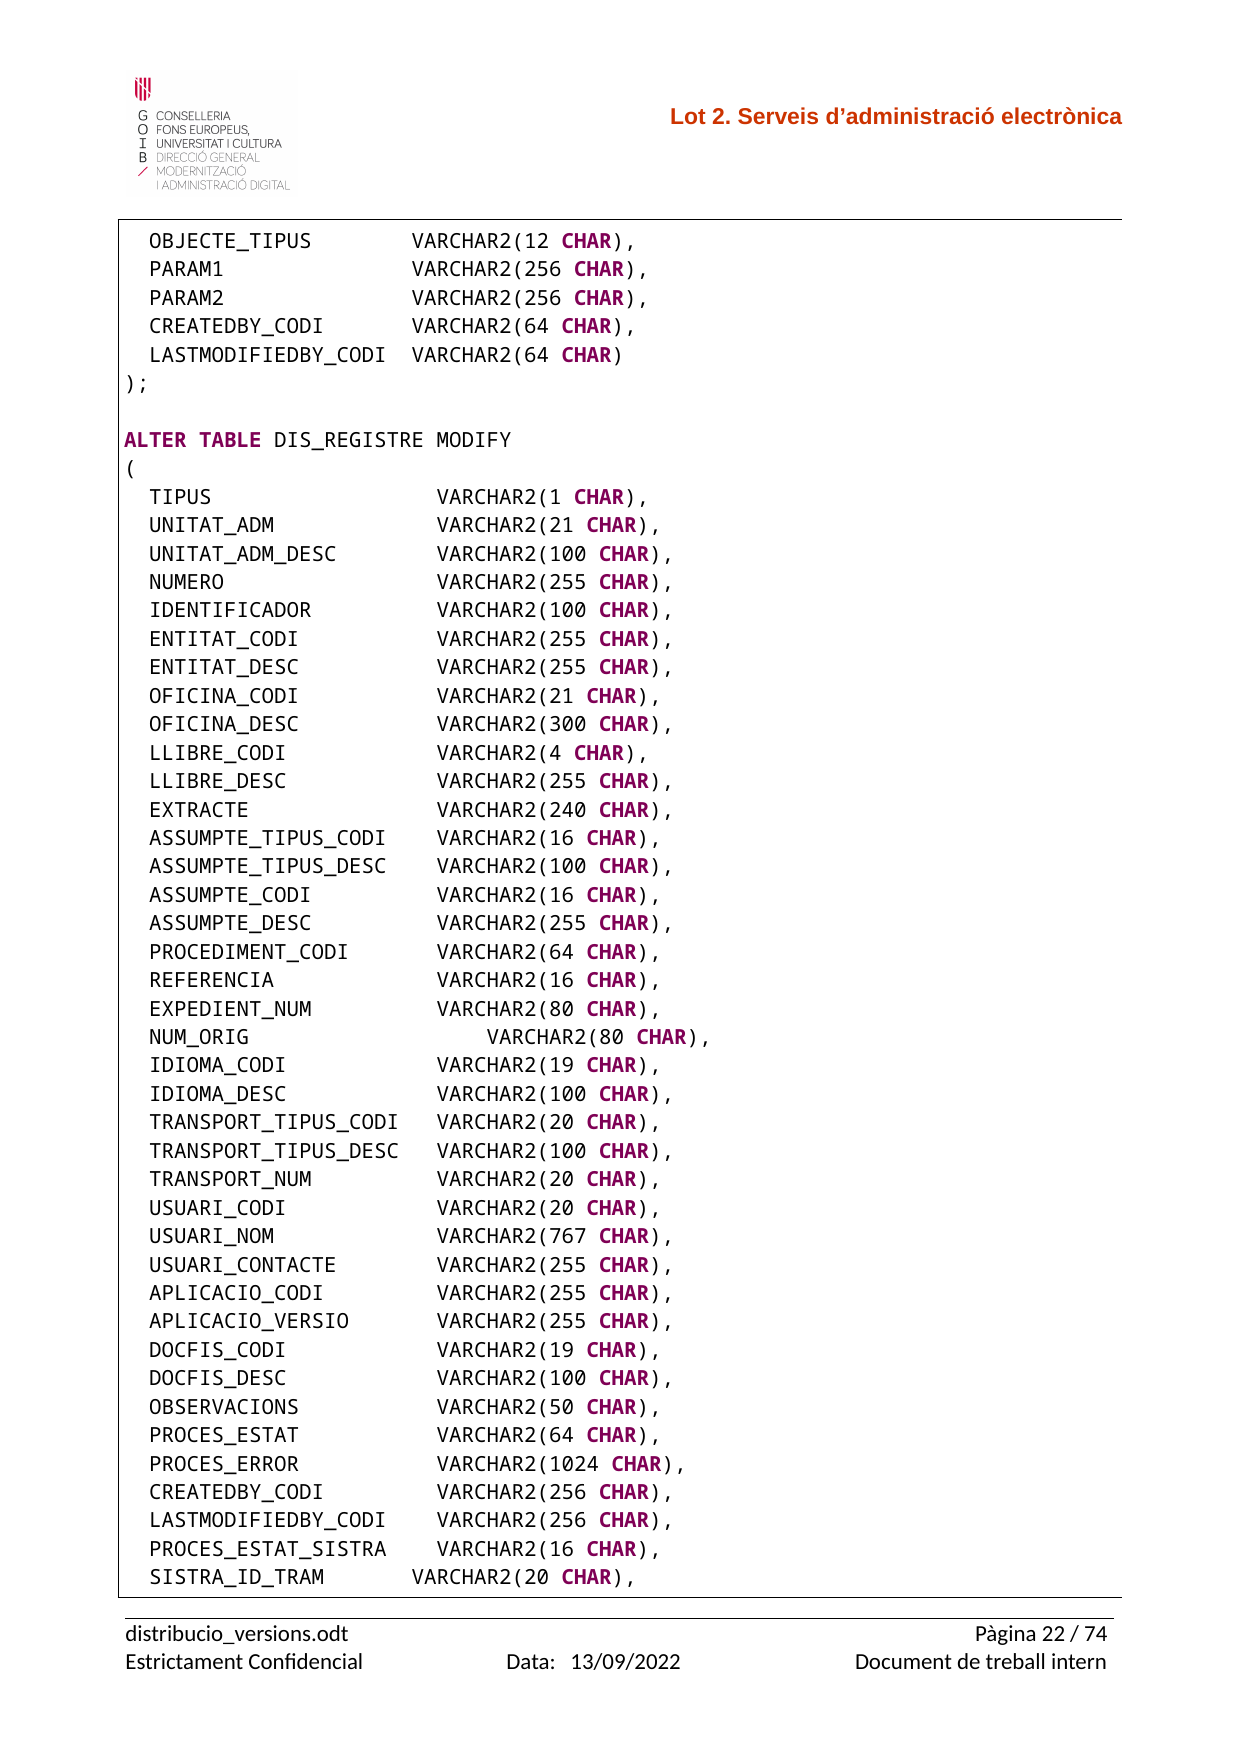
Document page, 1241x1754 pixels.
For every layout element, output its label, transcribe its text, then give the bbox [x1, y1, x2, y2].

picture [126, 70, 299, 197]
table_header OBJECTE_TIPUS VARCHAR2(12 CHAR), PARAM1 VARCHAR2(256 CHAR), PARAM2 VARCHAR2(256 CHAR), CREATEDBY_CODI VARCHAR2(64 CHAR), LASTMODIFIEDBY_CODI VARCHAR2(64 CHAR) ); ALTER TABLE DIS_REGISTRE MODIFY ( TIPUS VARCHAR2(1 CHAR), UNITAT_ADM VARCHAR2(21 CHAR), UNITAT_ADM_DESC VARCHAR2(100 CHAR), NUMERO VARCHAR2(255 CHAR), IDENTIFICADOR VARCHAR2(100 CHAR), ENTITAT_CODI VARCHAR2(255 CHAR), ENTITAT_DESC VARCHAR2(255 CHAR), OFICINA_CODI VARCHAR2(21 CHAR), OFICINA_DESC VARCHAR2(300 CHAR), LLIBRE_CODI VARCHAR2(4 CHAR), LLIBRE_DESC VARCHAR2(255 CHAR), EXTRACTE VARCHAR2(240 CHAR), ASSUMPTE_TIPUS_CODI VARCHAR2(16 CHAR), ASSUMPTE_TIPUS_DESC VARCHAR2(100 CHAR), ASSUMPTE_CODI VARCHAR2(16 CHAR), ASSUMPTE_DESC VARCHAR2(255 CHAR), PROCEDIMENT_CODI VARCHAR2(64 CHAR), REFERENCIA VARCHAR2(16 CHAR), EXPEDIENT_NUM VARCHAR2(80 CHAR), NUM_ORIG VARCHAR2(80 CHAR), IDIOMA_CODI VARCHAR2(19 CHAR), IDIOMA_DESC VARCHAR2(100 CHAR), TRANSPORT_TIPUS_CODI VARCHAR2(20 CHAR), TRANSPORT_TIPUS_DESC VARCHAR2(100 CHAR), TRANSPORT_NUM VARCHAR2(20 CHAR), USUARI_CODI VARCHAR2(20 CHAR), USUARI_NOM VARCHAR2(767 CHAR), USUARI_CONTACTE VARCHAR2(255 CHAR), APLICACIO_CODI VARCHAR2(255 CHAR), APLICACIO_VERSIO VARCHAR2(255 CHAR), DOCFIS_CODI VARCHAR2(19 CHAR), DOCFIS_DESC VARCHAR2(100 CHAR), OBSERVACIONS VARCHAR2(50 CHAR), PROCES_ESTAT VARCHAR2(64 CHAR), PROCES_ERROR VARCHAR2(1024 CHAR), CREATEDBY_CODI VARCHAR2(256 CHAR), LASTMODIFIEDBY_CODI VARCHAR2(256 CHAR), PROCES_ESTAT_SISTRA VARCHAR2(16 CHAR), SISTRA_ID_TRAM VARCHAR2(20 CHAR), [119, 220, 1122, 1597]
